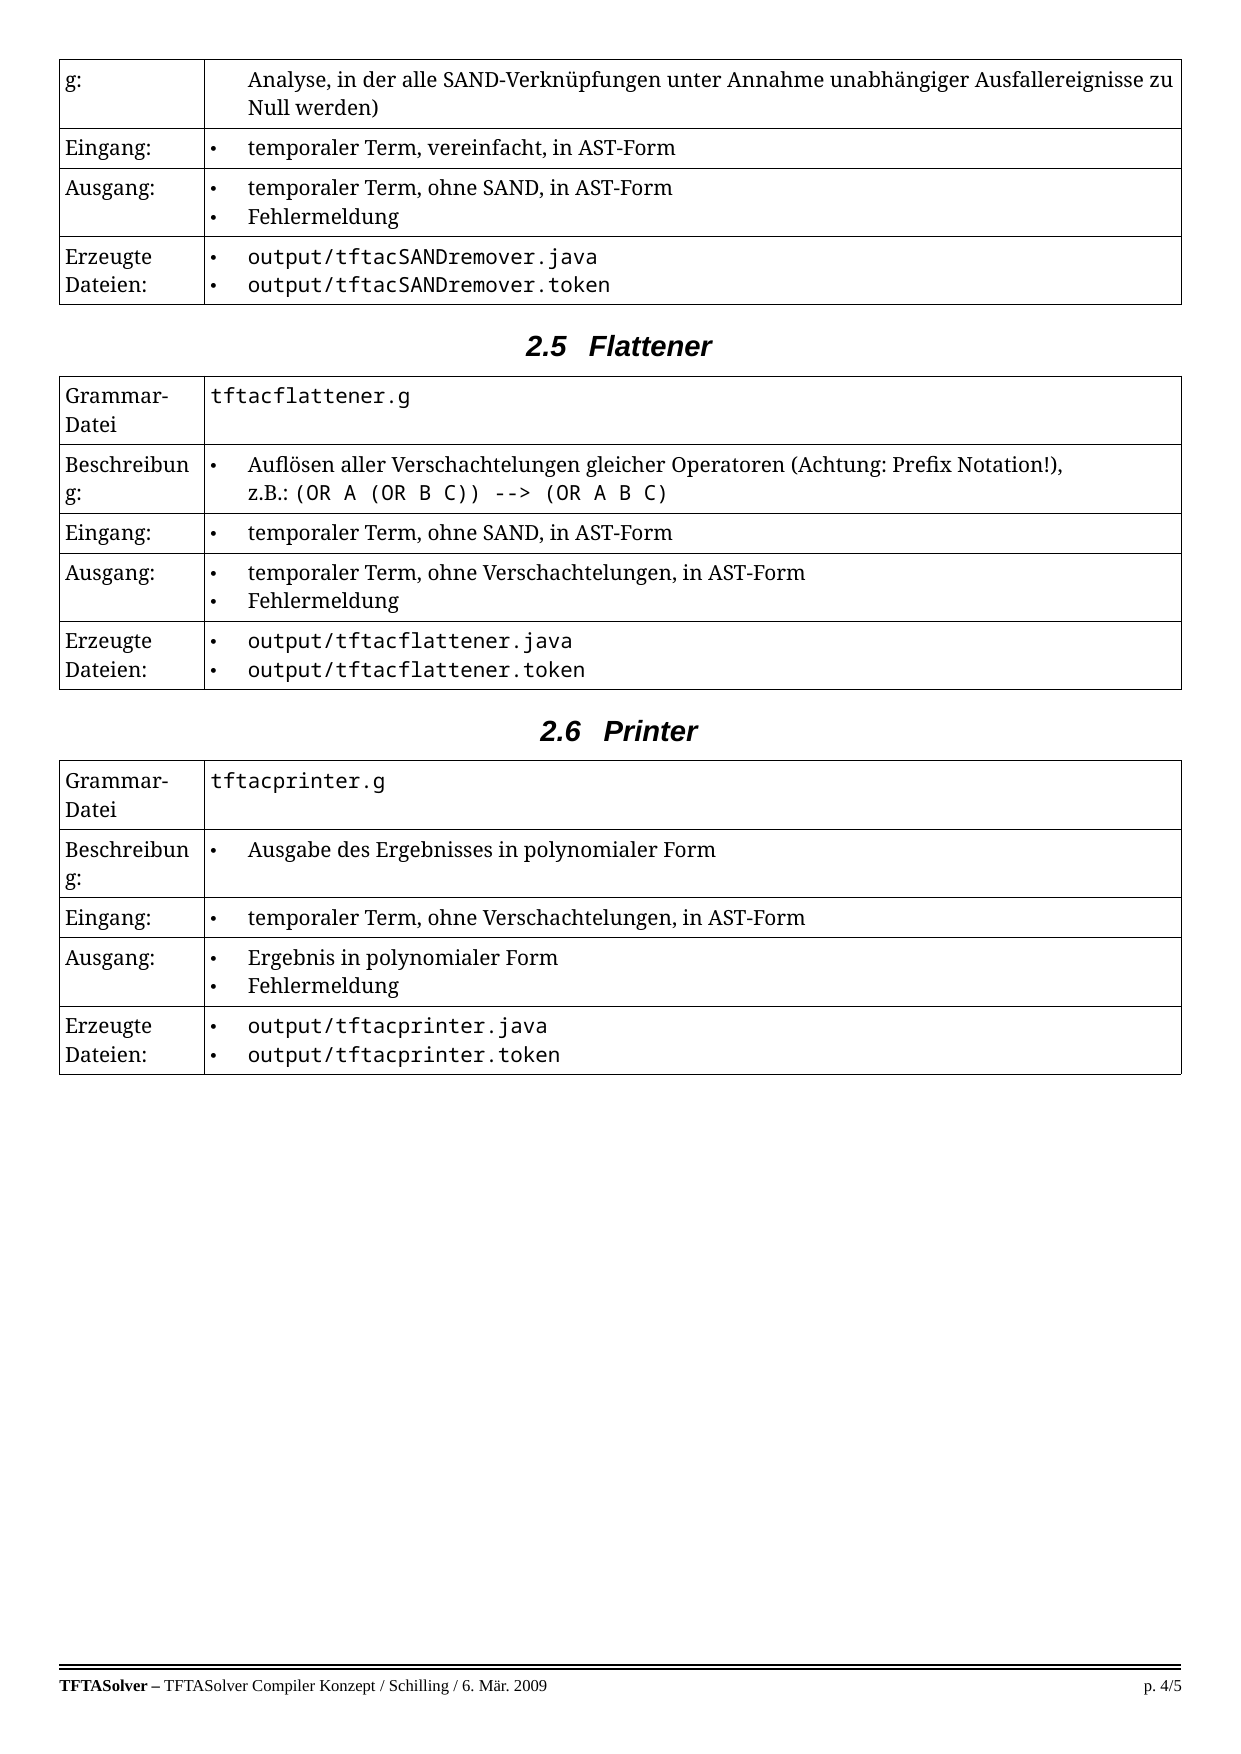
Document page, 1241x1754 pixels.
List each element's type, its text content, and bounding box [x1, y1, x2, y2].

table_cell temporaler Term, vereinfacht, in AST-Form [205, 129, 1181, 167]
table_cell output/tftacflattener.java output/tftacflattener.token [205, 622, 1181, 689]
table_cell Erzeugte Dateien: [60, 1007, 204, 1074]
table_cell temporaler Term, ohne Verschachtelungen, in AST-Form [205, 898, 1181, 937]
table_cell Erzeugte Dateien: [60, 237, 204, 304]
table_header Grammar-Datei [60, 761, 204, 829]
table_cell Beschreibung: [60, 445, 204, 512]
table_cell Ausgabe des Ergebnisses in polynomialer Form [205, 830, 1181, 897]
table_cell Erzeugte Dateien: [60, 622, 204, 689]
table_cell Ergebnis in polynomialer Form Fehlermeldung [205, 938, 1181, 1006]
table_cell output/tftacprinter.java output/tftacprinter.token [205, 1007, 1181, 1074]
subtitle Flattener [59, 329, 1181, 363]
table_cell temporaler Term, ohne SAND, in AST-Form Fehlermeldung [205, 169, 1181, 236]
table_header tftacprinter.g [205, 761, 1181, 829]
table_cell Analyse, in der alle SAND-Verknüpfungen unter Annahme unabhängiger Ausfallereignisse zu Null werden) [205, 60, 1181, 127]
table_cell temporaler Term, ohne SAND, in AST-Form [205, 514, 1181, 552]
table_cell output/tftacSANDremover.java output/tftacSANDremover.token [205, 237, 1181, 304]
table_header Grammar-Datei [60, 377, 204, 444]
table_cell Ausgang: [60, 169, 204, 236]
subtitle Printer [59, 714, 1181, 748]
table_cell Eingang: [60, 129, 204, 167]
table_cell Ausgang: [60, 938, 204, 1006]
table_cell temporaler Term, ohne Verschachtelungen, in AST-Form Fehlermeldung [205, 554, 1181, 621]
table_cell g: [60, 60, 204, 127]
table_cell Ausgang: [60, 554, 204, 621]
table_cell Eingang: [60, 898, 204, 937]
table_cell Eingang: [60, 514, 204, 552]
table_cell Beschreibung: [60, 830, 204, 897]
table_header tftacflattener.g [205, 377, 1181, 444]
table_cell Auflösen aller Verschachtelungen gleicher Operatoren (Achtung: Prefix Notation!), z.B.: (OR A (OR B C)) --> (OR A B C) [205, 445, 1181, 512]
